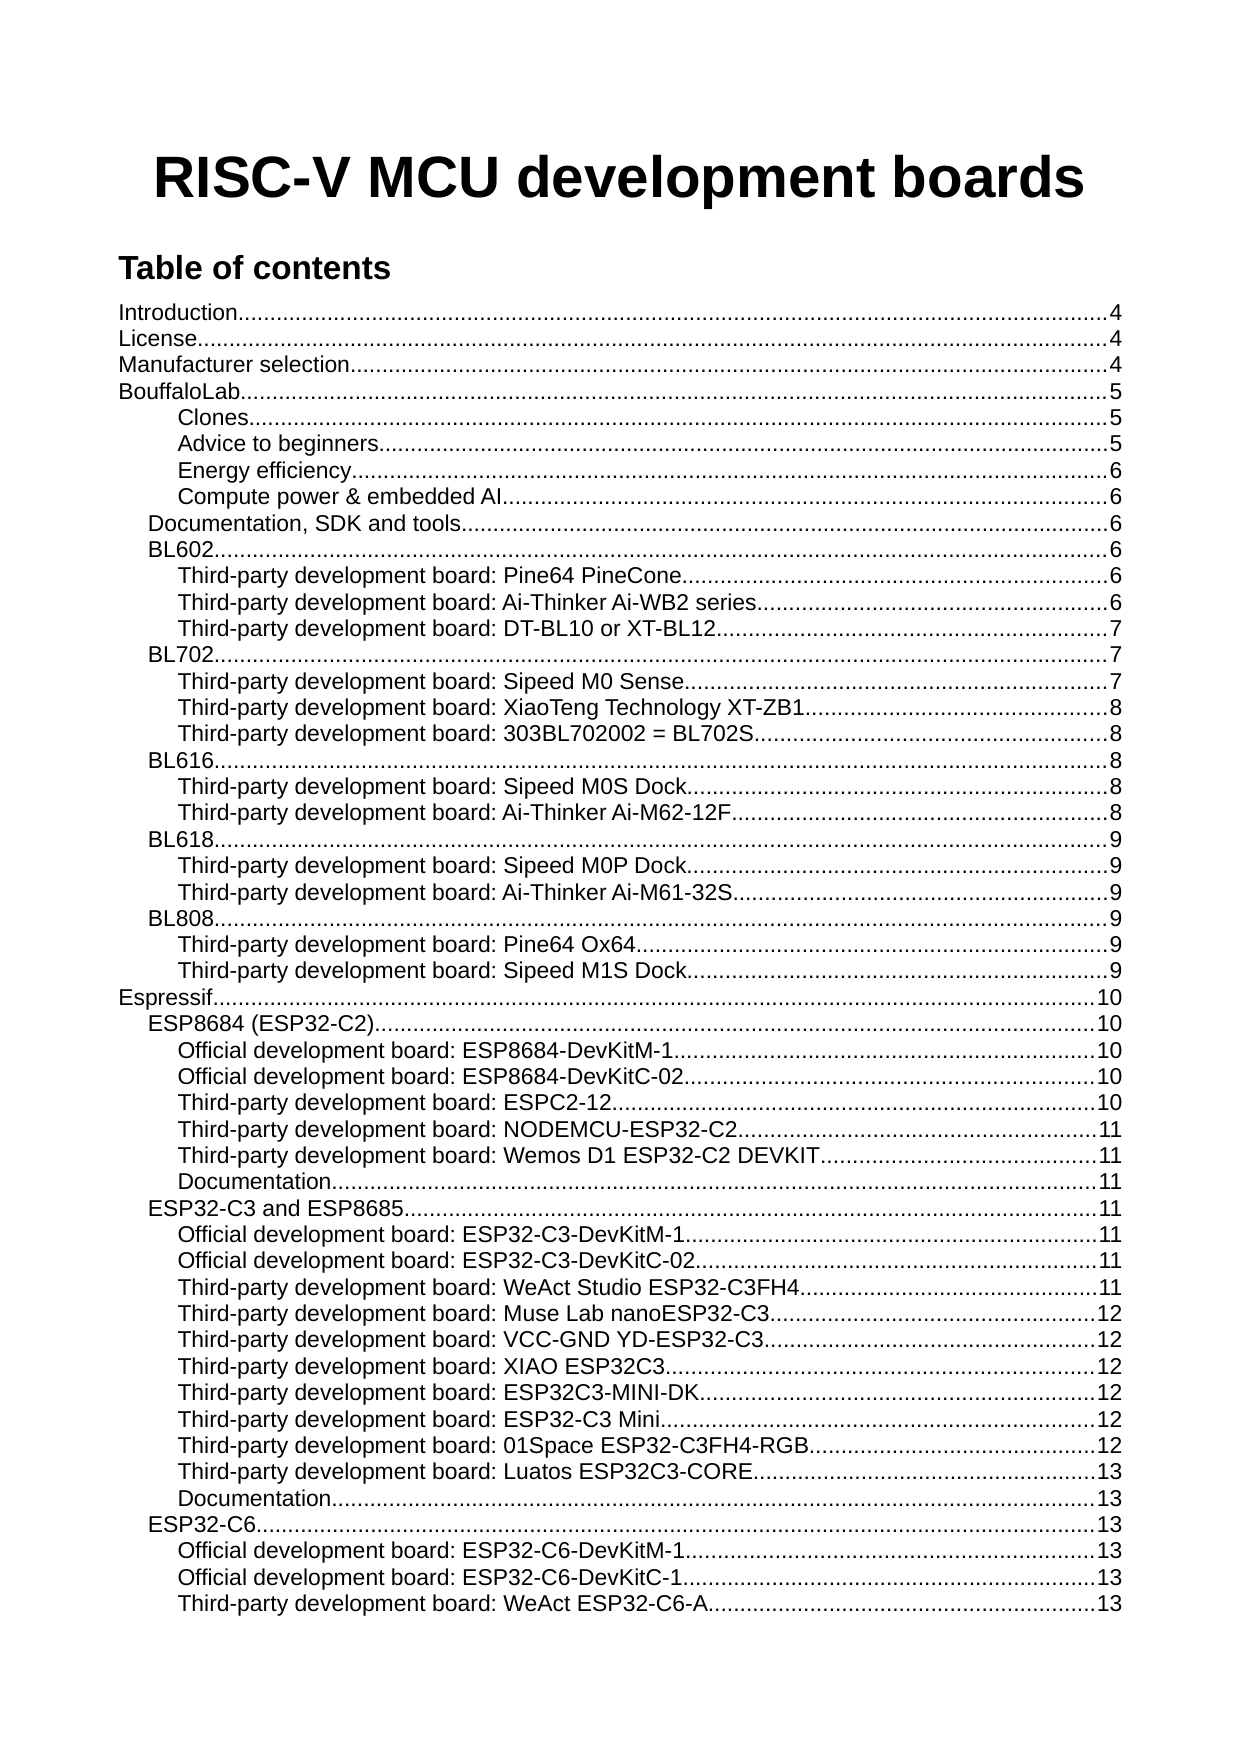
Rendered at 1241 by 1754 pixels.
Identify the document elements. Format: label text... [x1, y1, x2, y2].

text BL808 9 [148, 905, 1122, 931]
text Energy efficiency 6 [177, 457, 1122, 483]
text Official development board: ESP8684-DevKitM-1 10 [177, 1037, 1122, 1063]
text ESP32-C6 13 [148, 1511, 1122, 1537]
text License 4 [118, 325, 1122, 351]
text ESP8684 (ESP32-C2) 10 [148, 1010, 1122, 1037]
text Third-party development board: 01Space ESP32-C3FH4-RGB 12 [177, 1432, 1122, 1458]
text Third-party development board: XiaoTeng Technology XT-ZB1 8 [177, 694, 1122, 720]
text Third-party development board: Ai-Thinker Ai-WB2 series 6 [177, 588, 1122, 615]
text Official development board: ESP8684-DevKitC-02 10 [177, 1063, 1122, 1089]
text Third-party development board: Sipeed M0S Dock 8 [177, 773, 1122, 799]
text Documentation, SDK and tools 6 [148, 509, 1122, 536]
text Third-party development board: Sipeed M1S Dock 9 [177, 957, 1122, 984]
title RISC-V MCU development boards [118, 143, 1122, 210]
text Third-party development board: ESP32-C3 Mini 12 [177, 1406, 1122, 1432]
text Third-party development board: ESP32C3-MINI-DK 12 [177, 1379, 1122, 1406]
text Clones 5 [177, 404, 1122, 430]
text Third-party development board: Pine64 PineCone 6 [177, 562, 1122, 588]
text Third-party development board: Ai-Thinker Ai-M61-32S 9 [177, 878, 1122, 905]
text Manufacturer selection 4 [118, 351, 1122, 378]
text BouffaloLab 5 [118, 378, 1122, 404]
text Compute power & embedded AI 6 [177, 483, 1122, 509]
text Third-party development board: NODEMCU-ESP32-C2 11 [177, 1116, 1122, 1142]
text ESP32-C3 and ESP8685 11 [148, 1195, 1122, 1221]
text Third-party development board: XIAO ESP32C3 12 [177, 1353, 1122, 1379]
text Third-party development board: WeAct ESP32-C6-A 13 [177, 1590, 1122, 1616]
text Advice to beginners 5 [177, 430, 1122, 457]
text BL616 8 [148, 747, 1122, 773]
subtitle Table of contents [118, 248, 1122, 286]
text Third-party development board: VCC-GND YD-ESP32-C3 12 [177, 1326, 1122, 1353]
text Third-party development board: Wemos D1 ESP32-C2 DEVKIT 11 [177, 1142, 1122, 1168]
text Third-party development board: DT-BL10 or XT-BL12 7 [177, 615, 1122, 641]
text Official development board: ESP32-C6-DevKitC-1 13 [177, 1564, 1122, 1590]
text Third-party development board: Ai-Thinker Ai-M62-12F 8 [177, 799, 1122, 826]
text BL618 9 [148, 826, 1122, 852]
text Official development board: ESP32-C3-DevKitM-1 11 [177, 1221, 1122, 1247]
text Introduction 4 [118, 299, 1122, 325]
text Documentation 13 [177, 1484, 1122, 1511]
text Third-party development board: Sipeed M0 Sense 7 [177, 668, 1122, 694]
text BL702 7 [148, 641, 1122, 668]
text Third-party development board: WeAct Studio ESP32-C3FH4 11 [177, 1274, 1122, 1300]
text Third-party development board: 303BL702002 = BL702S 8 [177, 720, 1122, 747]
text BL602 6 [148, 536, 1122, 562]
text Third-party development board: Sipeed M0P Dock 9 [177, 852, 1122, 878]
text Third-party development board: Pine64 Ox64 9 [177, 931, 1122, 957]
text Official development board: ESP32-C6-DevKitM-1 13 [177, 1537, 1122, 1564]
text Third-party development board: Muse Lab nanoESP32-C3 12 [177, 1300, 1122, 1326]
text Documentation 11 [177, 1168, 1122, 1195]
text Espressif 10 [118, 984, 1122, 1010]
text Third-party development board: Luatos ESP32C3-CORE 13 [177, 1458, 1122, 1484]
text Official development board: ESP32-C3-DevKitC-02 11 [177, 1247, 1122, 1274]
text Third-party development board: ESPC2-12 10 [177, 1089, 1122, 1116]
